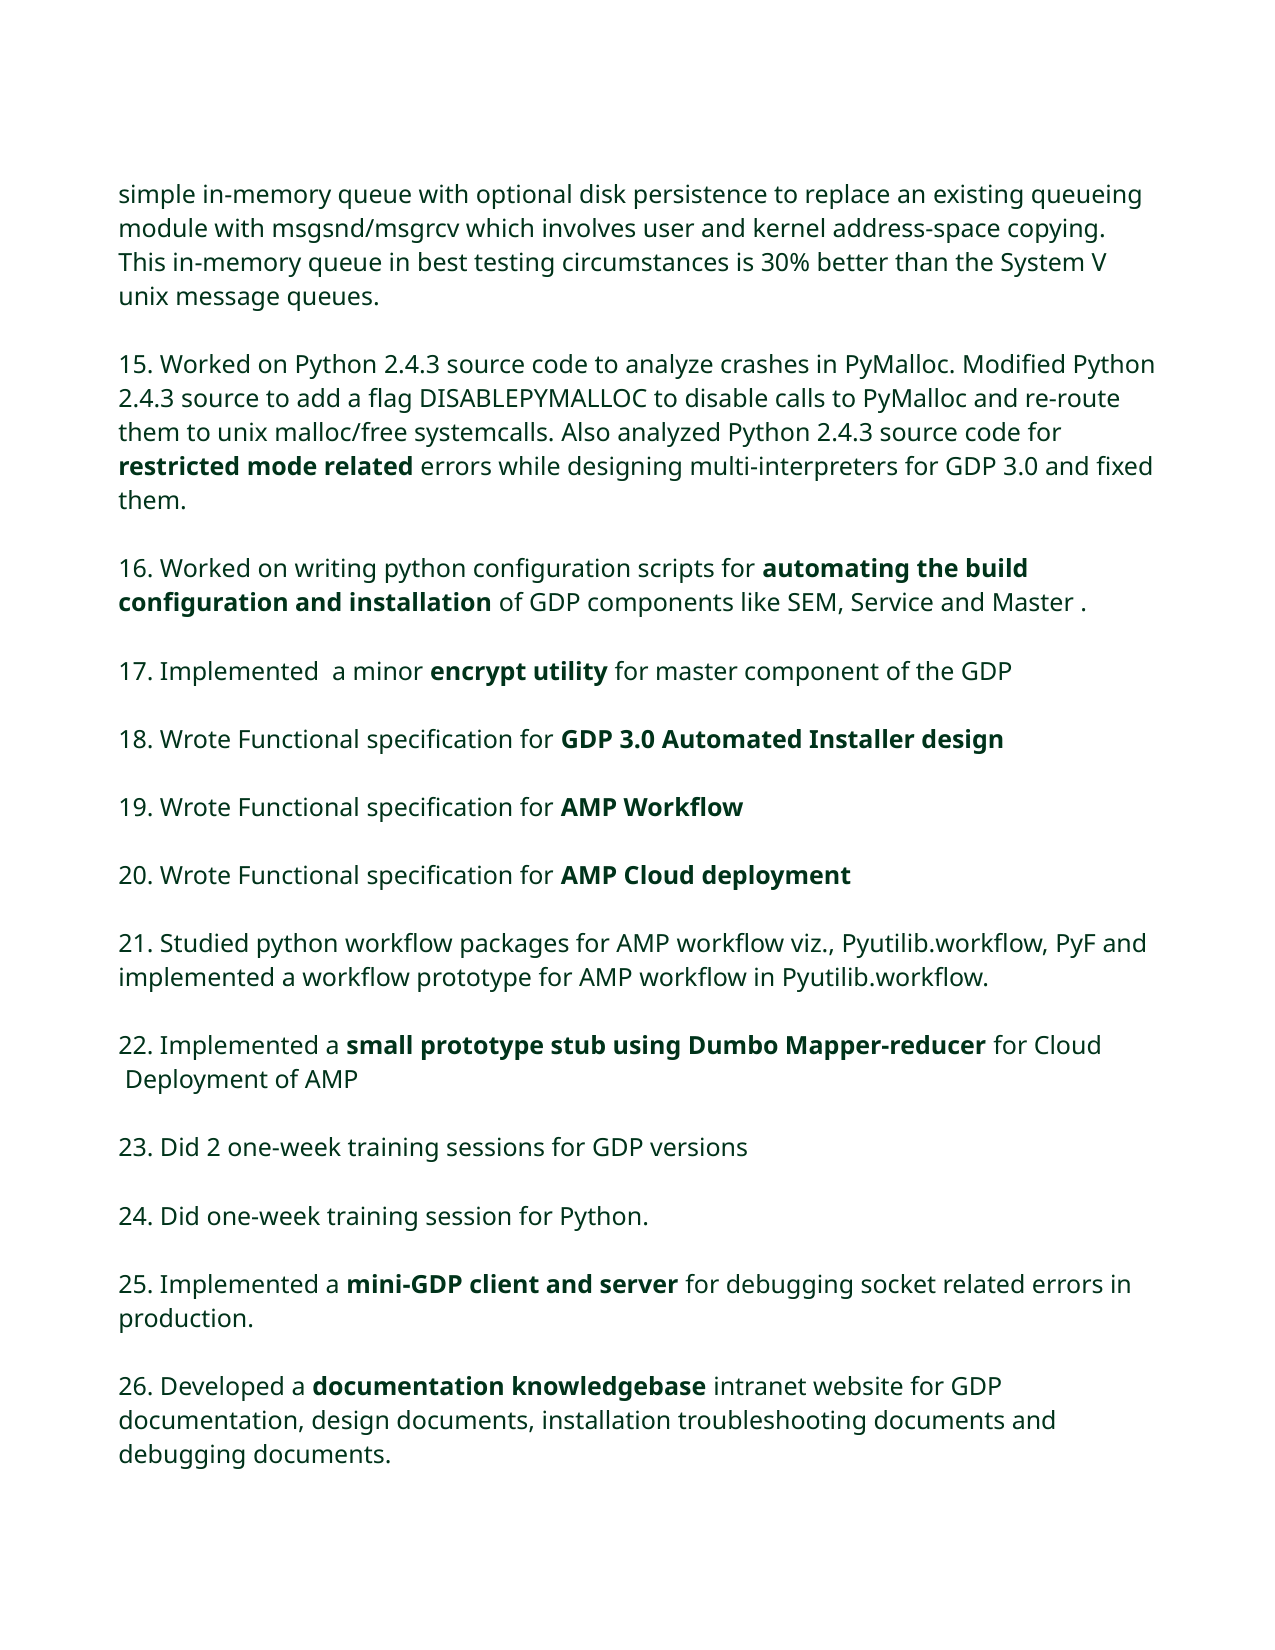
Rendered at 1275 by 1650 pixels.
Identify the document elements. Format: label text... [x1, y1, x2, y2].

text Deployment of AMP [118, 1062, 1157, 1096]
text 15. Worked on Python 2.4.3 source code to analyze crashes in PyMalloc. Modified Python 2.4.3 source to add a flag DISABLEPYMALLOC to disable calls to PyMalloc and re-route them to unix malloc/free systemcalls. Also analyzed Python 2.4.3 source code for restricted mode related errors while designing multi-interpreters for GDP 3.0 and fixed them. [118, 347, 1157, 517]
text 17. Implemented a minor encrypt utility for master component of the GDP [118, 653, 1157, 687]
text 16. Worked on writing python configuration scripts for automating the build configuration and installation of GDP components like SEM, Service and Master . [118, 551, 1157, 619]
text 21. Studied python workflow packages for AMP workflow viz., Pyutilib.workflow, PyF and implemented a workflow prototype for AMP workflow in Pyutilib.workflow. [118, 926, 1157, 994]
text 20. Wrote Functional specification for AMP Cloud deployment [118, 858, 1157, 892]
text simple in-memory queue with optional disk persistence to replace an existing queueing module with msgsnd/msgrcv which involves user and kernel address-space copying. This in-memory queue in best testing circumstances is 30% better than the System V unix message queues. [118, 176, 1157, 313]
text 26. Developed a documentation knowledgebase intranet website for GDP documentation, design documents, installation troubleshooting documents and debugging documents. [118, 1368, 1157, 1471]
text 19. Wrote Functional specification for AMP Workflow [118, 789, 1157, 823]
text 18. Wrote Functional specification for GDP 3.0 Automated Installer design [118, 721, 1157, 755]
text 23. Did 2 one-week training sessions for GDP versions [118, 1130, 1157, 1164]
text 24. Did one-week training session for Python. [118, 1198, 1157, 1232]
text 22. Implemented a small prototype stub using Dumbo Mapper-reducer for Cloud [118, 1028, 1157, 1062]
text 25. Implemented a mini-GDP client and server for debugging socket related errors in production. [118, 1266, 1157, 1334]
